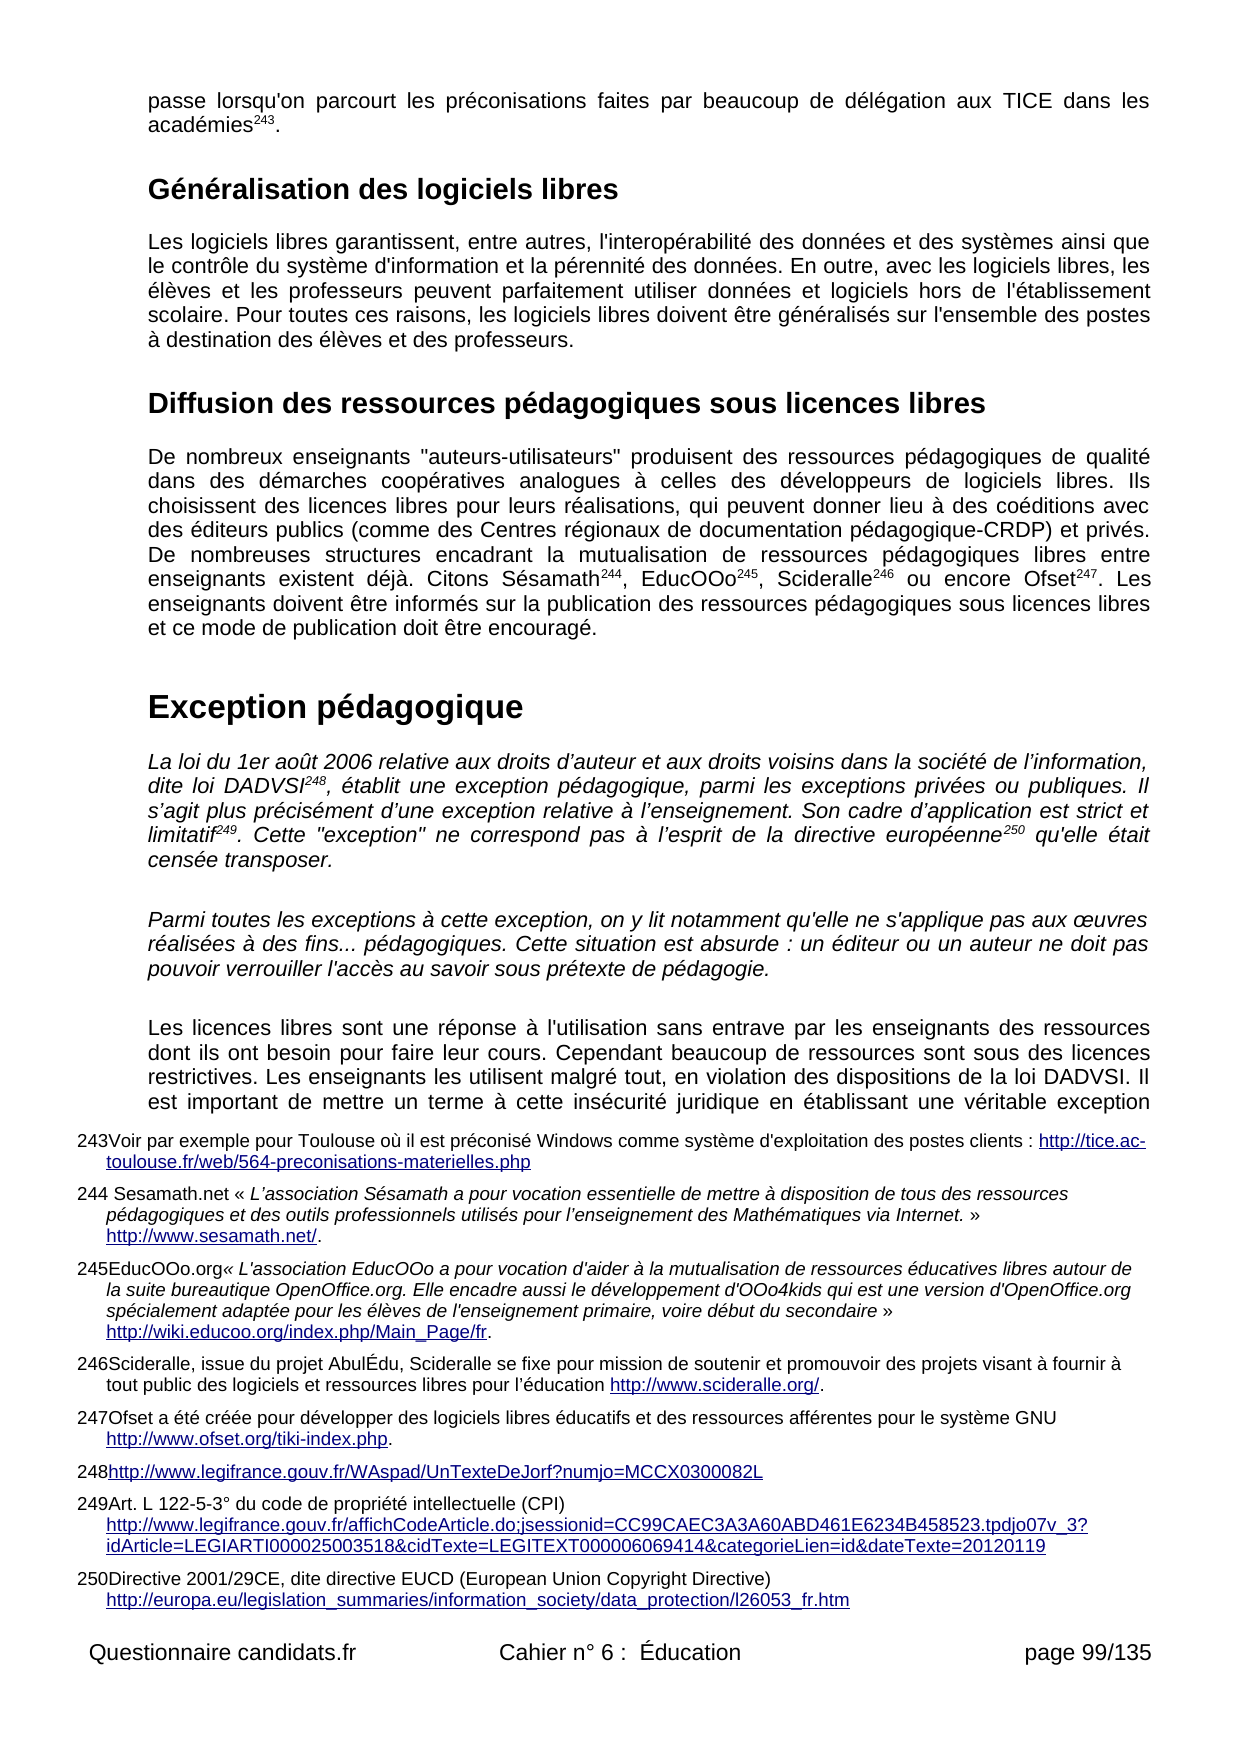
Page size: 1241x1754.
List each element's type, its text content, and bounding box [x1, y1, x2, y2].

subtitle Généralisation des logiciels libres [148, 173, 1152, 206]
text Parmi toutes les exceptions à cette exception, on y lit notamment qu'elle ne s'applique pas aux œuvres réalisées à des fins... pédagogiques. Cette situation est absurde : un éditeur ou un auteur ne doit pas pouvoir verrouiller l'accès au savoir sous prétexte de pédagogie. [148, 907, 1152, 981]
text passe lorsqu'on parcourt les préconisations faites par beaucoup de délégation aux TICE dans les académies. [148, 88, 1152, 137]
text La loi du 1er août 2006 relative aux droits d’auteur et aux droits voisins dans la société de l’information, dite loi DADVSI, établit une exception pédagogique, parmi les exceptions privées ou publiques. Il s’agit plus précisément d’une exception relative à l’enseignement. Son cadre d’application est strict et limitatif. Cette "exception" ne correspond pas à l’esprit de la directive européenne qu'elle était censée transposer. [148, 749, 1152, 872]
text Voir par exemple pour Toulouse où il est préconisé Windows comme système d'exploitation des postes clients : http://tice.ac-toulouse.fr/web/564-preconisations-materielles.php [77, 1130, 1152, 1172]
text Sesamath.net « L’association Sésamath a pour vocation essentielle de mettre à disposition de tous des ressources pédagogiques et des outils professionnels utilisés pour l’enseignement des Mathématiques via Internet. » http://www.sesamath.net/. [77, 1184, 1152, 1247]
text EducOOo.org« L'association EducOOo a pour vocation d'aider à la mutualisation de ressources éducatives libres autour de la suite bureautique OpenOffice.org. Elle encadre aussi le développement d'OOo4kids qui est une version d'OpenOffice.org spécialement adaptée pour les élèves de l'enseignement primaire, voire début du secondaire » http://wiki.educoo.org/index.php/Main_Page/fr. [77, 1258, 1152, 1342]
text Directive 2001/29CE, dite directive EUCD (European Union Copyright Directive) http://europa.eu/legislation_summaries/information_society/data_protection/l26053_fr.htm [77, 1568, 1152, 1610]
text http://www.legifrance.gouv.fr/WAspad/UnTexteDeJorf?numjo=MCCX0300082L [77, 1461, 1152, 1482]
text De nombreux enseignants "auteurs-utilisateurs" produisent des ressources pédagogiques de qualité dans des démarches coopératives analogues à celles des développeurs de logiciels libres. Ils choisissent des licences libres pour leurs réalisations, qui peuvent donner lieu à des coéditions avec des éditeurs publics (comme des Centres régionaux de documentation pédagogique-CRDP) et privés. De nombreuses structures encadrant la mutualisation de ressources pédagogiques libres entre enseignants existent déjà. Citons Sésamath, EducOOo, Scideralle ou encore Ofset. Les enseignants doivent être informés sur la publication des ressources pédagogiques sous licences libres et ce mode de publication doit être encouragé. [148, 444, 1152, 640]
text Art. L 122-5-3° du code de propriété intellectuelle (CPI) http://www.legifrance.gouv.fr/affichCodeArticle.do;jsessionid=CC99CAEC3A3A60ABD461E6234B458523.tpdjo07v_3?idArticle=LEGIARTI000025003518&cidTexte=LEGITEXT000006069414&categorieLien=id&dateTexte=20120119 [77, 1494, 1152, 1557]
text Scideralle, issue du projet AbulÉdu, Scideralle se fixe pour mission de soutenir et promouvoir des projets visant à fournir à tout public des logiciels et ressources libres pour l’éducation http://www.scideralle.org/. [77, 1354, 1152, 1396]
subtitle Diffusion des ressources pédagogiques sous licences libres [148, 387, 1152, 420]
subtitle Exception pédagogique [148, 688, 1152, 725]
text Les logiciels libres garantissent, entre autres, l'interopérabilité des données et des systèmes ainsi que le contrôle du système d'information et la pérennité des données. En outre, avec les logiciels libres, les élèves et les professeurs peuvent parfaitement utiliser données et logiciels hors de l'établissement scolaire. Pour toutes ces raisons, les logiciels libres doivent être généralisés sur l'ensemble des postes à destination des élèves et des professeurs. [148, 230, 1152, 352]
text Les licences libres sont une réponse à l'utilisation sans entrave par les enseignants des ressources dont ils ont besoin pour faire leur cours. Cependant beaucoup de ressources sont sous des licences restrictives. Les enseignants les utilisent malgré tout, en violation des dispositions de la loi DADVSI. Il est important de mettre un terme à cette insécurité juridique en établissant une véritable exception [148, 1016, 1152, 1114]
text Ofset a été créée pour développer des logiciels libres éducatifs et des ressources afférentes pour le système GNU http://www.ofset.org/tiki-index.php. [77, 1407, 1152, 1449]
